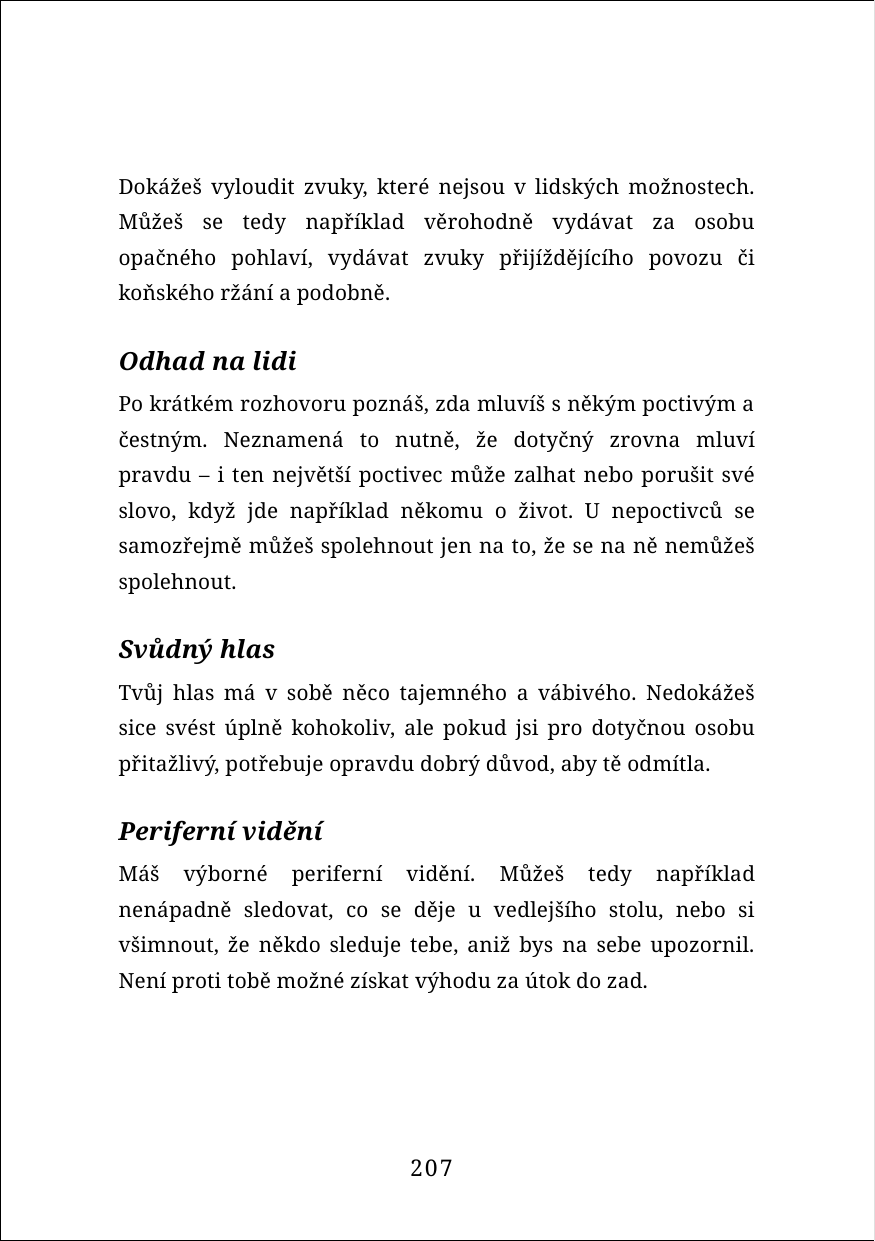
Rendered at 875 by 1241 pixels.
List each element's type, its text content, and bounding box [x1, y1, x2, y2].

subtitle Svůdný hlas [118, 632, 756, 666]
subtitle Periferní vidění [118, 814, 756, 848]
text Po krátkém rozhovoru poznáš, zda mluvíš s někým poctivým a čestným. Neznamená to nutně, že dotyčný zrovna mluví pravdu – i ten největší poctivec může zalhat nebo porušit své slovo, když jde například někomu o život. U nepoctivců se samozřejmě můžeš spolehnout jen na to, že se na ně nemůžeš spolehnout. [118, 389, 756, 595]
subtitle Odhad na lidi [118, 343, 756, 377]
text Tvůj hlas má v sobě něco tajemného a vábivého. Nedokážeš sice svést úplně kohokoliv, ale pokud jsi pro dotyčnou osobu přitažlivý, potřebuje opravdu dobrý důvod, aby tě odmítla. [118, 678, 756, 777]
text Máš výborné periferní vidění. Můžeš tedy například nenápadně sledovat, co se děje u vedlejšího stolu, nebo si všimnout, že někdo sleduje tebe, aniž bys na sebe upozornil. Není proti tobě možné získat výhodu za útok do zad. [118, 859, 756, 994]
text Dokážeš vyloudit zvuky, které nejsou v lidských možnostech. Můžeš se tedy například věrohodně vydávat za osobu opačného pohlaví, vydávat zvuky přijíždějícího povozu či koňského ržání a podobně. [118, 172, 756, 307]
